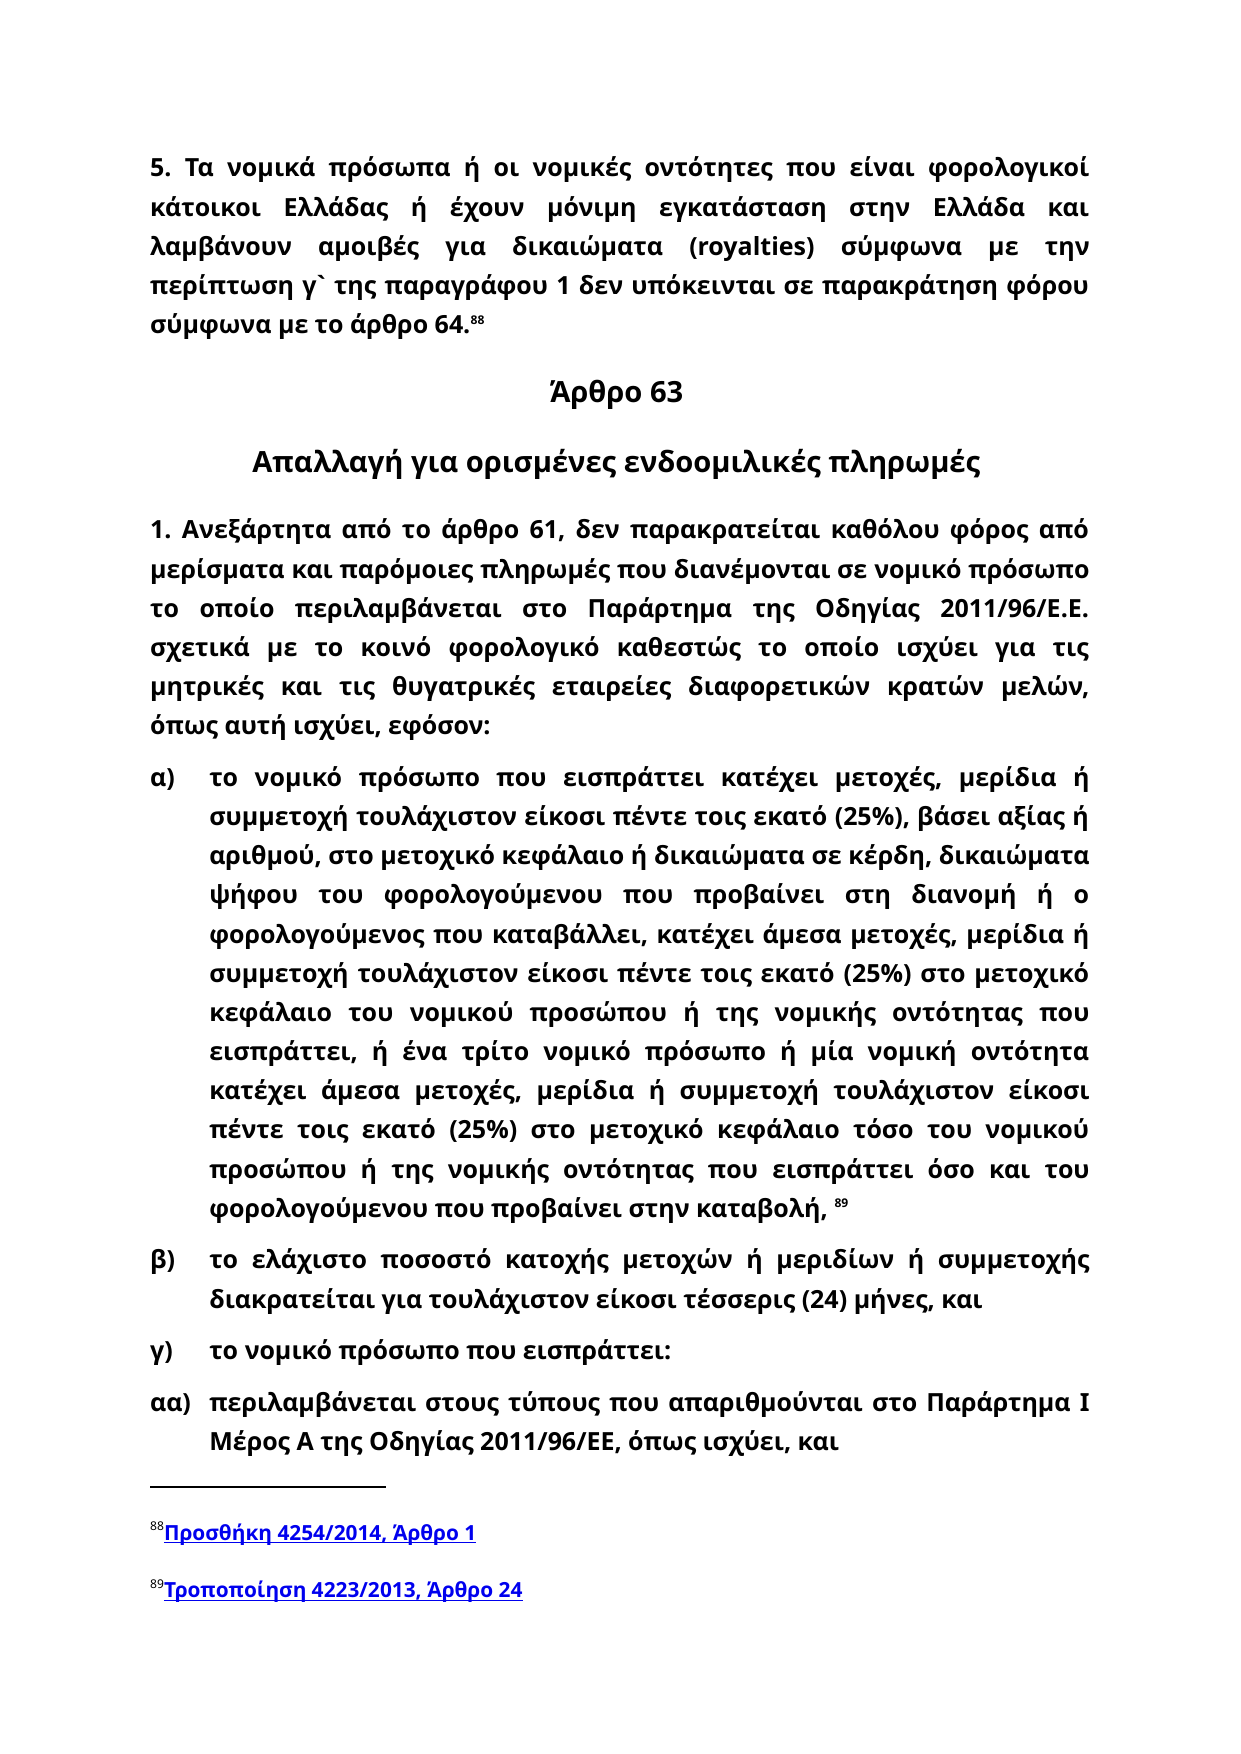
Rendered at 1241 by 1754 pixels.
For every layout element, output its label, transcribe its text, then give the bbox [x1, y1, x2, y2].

text Τροποποίηση 4223/2013, Άρθρο 24 [150, 1576, 1090, 1604]
list β) το ελάχιστο ποσοστό κατοχής μετοχών ή μεριδίων ή συμμετοχής διακρατείται για τουλάχιστον είκοσι τέσσερις (24) μήνες, και [150, 1242, 1090, 1315]
text Προσθήκη 4254/2014, Άρθρο 1 [150, 1518, 1090, 1546]
subtitle Άρθρο 63 [150, 371, 1090, 411]
text 1. Ανεξάρτητα από το άρθρο 61, δεν παρακρατείται καθόλου φόρος από μερίσματα και παρόμοιες πληρωμές που διανέμονται σε νομικό πρόσωπο το οποίο περιλαμβάνεται στο Παράρτημα της Οδηγίας 2011/96/Ε.Ε. σχετικά με το κοινό φορολογικό καθεστώς το οποίο ισχύει για τις μητρικές και τις θυγατρικές εταιρείες διαφορετικών κρατών μελών, όπως αυτή ισχύει, εφόσον: [150, 512, 1090, 742]
list α) το νομικό πρόσωπο που εισπράττει κατέχει μετοχές, μερίδια ή συμμετοχή τουλάχιστον είκοσι πέντε τοις εκατό (25%), βάσει αξίας ή αριθμού, στο μετοχικό κεφάλαιο ή δικαιώματα σε κέρδη, δικαιώματα ψήφου του φορολογούμενου που προβαίνει στη διανομή ή ο φορολογούμενος που καταβάλλει, κατέχει άμεσα μετοχές, μερίδια ή συμμετοχή τουλάχιστον είκοσι πέντε τοις εκατό (25%) στο μετοχικό κεφάλαιο του νομικού προσώπου ή της νομικής οντότητας που εισπράττει, ή ένα τρίτο νομικό πρόσωπο ή μία νομική οντότητα κατέχει άμεσα μετοχές, μερίδια ή συμμετοχή τουλάχιστον είκοσι πέντε τοις εκατό (25%) στο μετοχικό κεφάλαιο τόσο του νομικού προσώπου ή της νομικής οντότητας που εισπράττει όσο και του φορολογούμενου που προβαίνει στην καταβολή, [150, 759, 1090, 1224]
list γ) το νομικό πρόσωπο που εισπράττει: [150, 1333, 1090, 1367]
subtitle Απαλλαγή για ορισμένες ενδοομιλικές πληρωμές [150, 441, 1090, 481]
text 5. Τα νομικά πρόσωπα ή οι νομικές οντότητες που είναι φορολογικοί κάτοικοι Ελλάδας ή έχουν μόνιμη εγκατάσταση στην Ελλάδα και λαμβάνουν αμοιβές για δικαιώματα (royalties) σύμφωνα με την περίπτωση γ` της παραγράφου 1 δεν υπόκεινται σε παρακράτηση φόρου σύμφωνα με το άρθρο 64. [150, 150, 1090, 341]
list αα) περιλαμβάνεται στους τύπους που απαριθμούνται στο Παράρτημα Ι Μέρος Α της Οδηγίας 2011/96/ΕΕ, όπως ισχύει, και [150, 1384, 1090, 1458]
